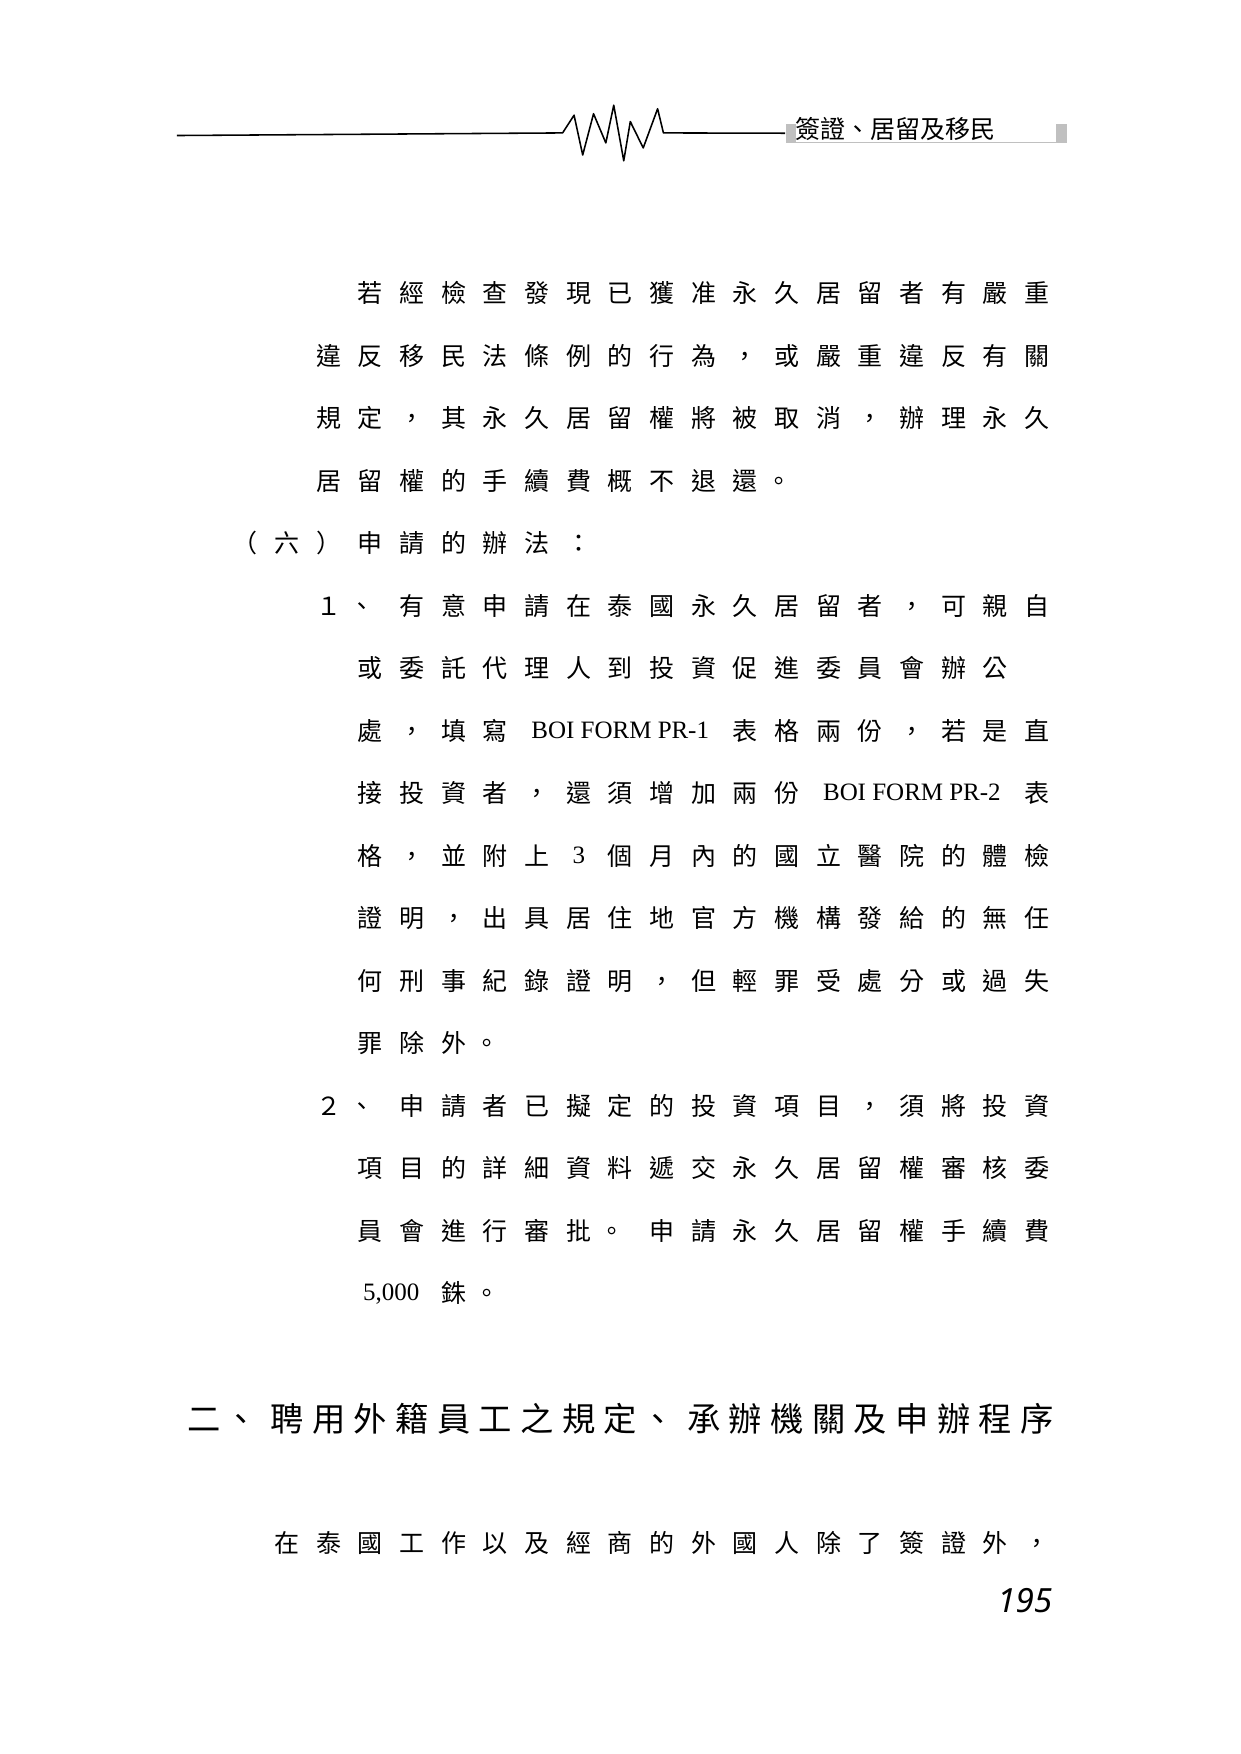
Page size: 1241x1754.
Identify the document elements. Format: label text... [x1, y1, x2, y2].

text 在泰國工作以及經商的外國人除了簽證外， [183, 1500, 1058, 1563]
text １、有意申請在泰國永久居留者，可親自或委託代理人到投資促進委員會辦公處，填寫BOI FORM PR-1表格兩份，若是直接投資者，還須增加兩份BOI FORM PR-2表格，並附上3個月內的國立醫院的體檢證明，出具居住地官方機構發給的無任何刑事紀錄證明，但輕罪受處分或過失罪除外。 [281, 563, 1058, 1063]
text 二、聘用外籍員工之規定、承辦機關及申辦程序 [183, 1375, 1058, 1438]
text 若經檢查發現已獲准永久居留者有嚴重違反移民法條例的行為，或嚴重違反有關規定，其永久居留權將被取消，辦理永久居留權的手續費概不退還。 [281, 250, 1058, 500]
text （六）申請的辦法： [207, 500, 1058, 563]
text ２、申請者已擬定的投資項目，須將投資項目的詳細資料遞交永久居留權審核委員會進行審批。申請永久居留權手續費5,000銖。 [281, 1063, 1058, 1313]
